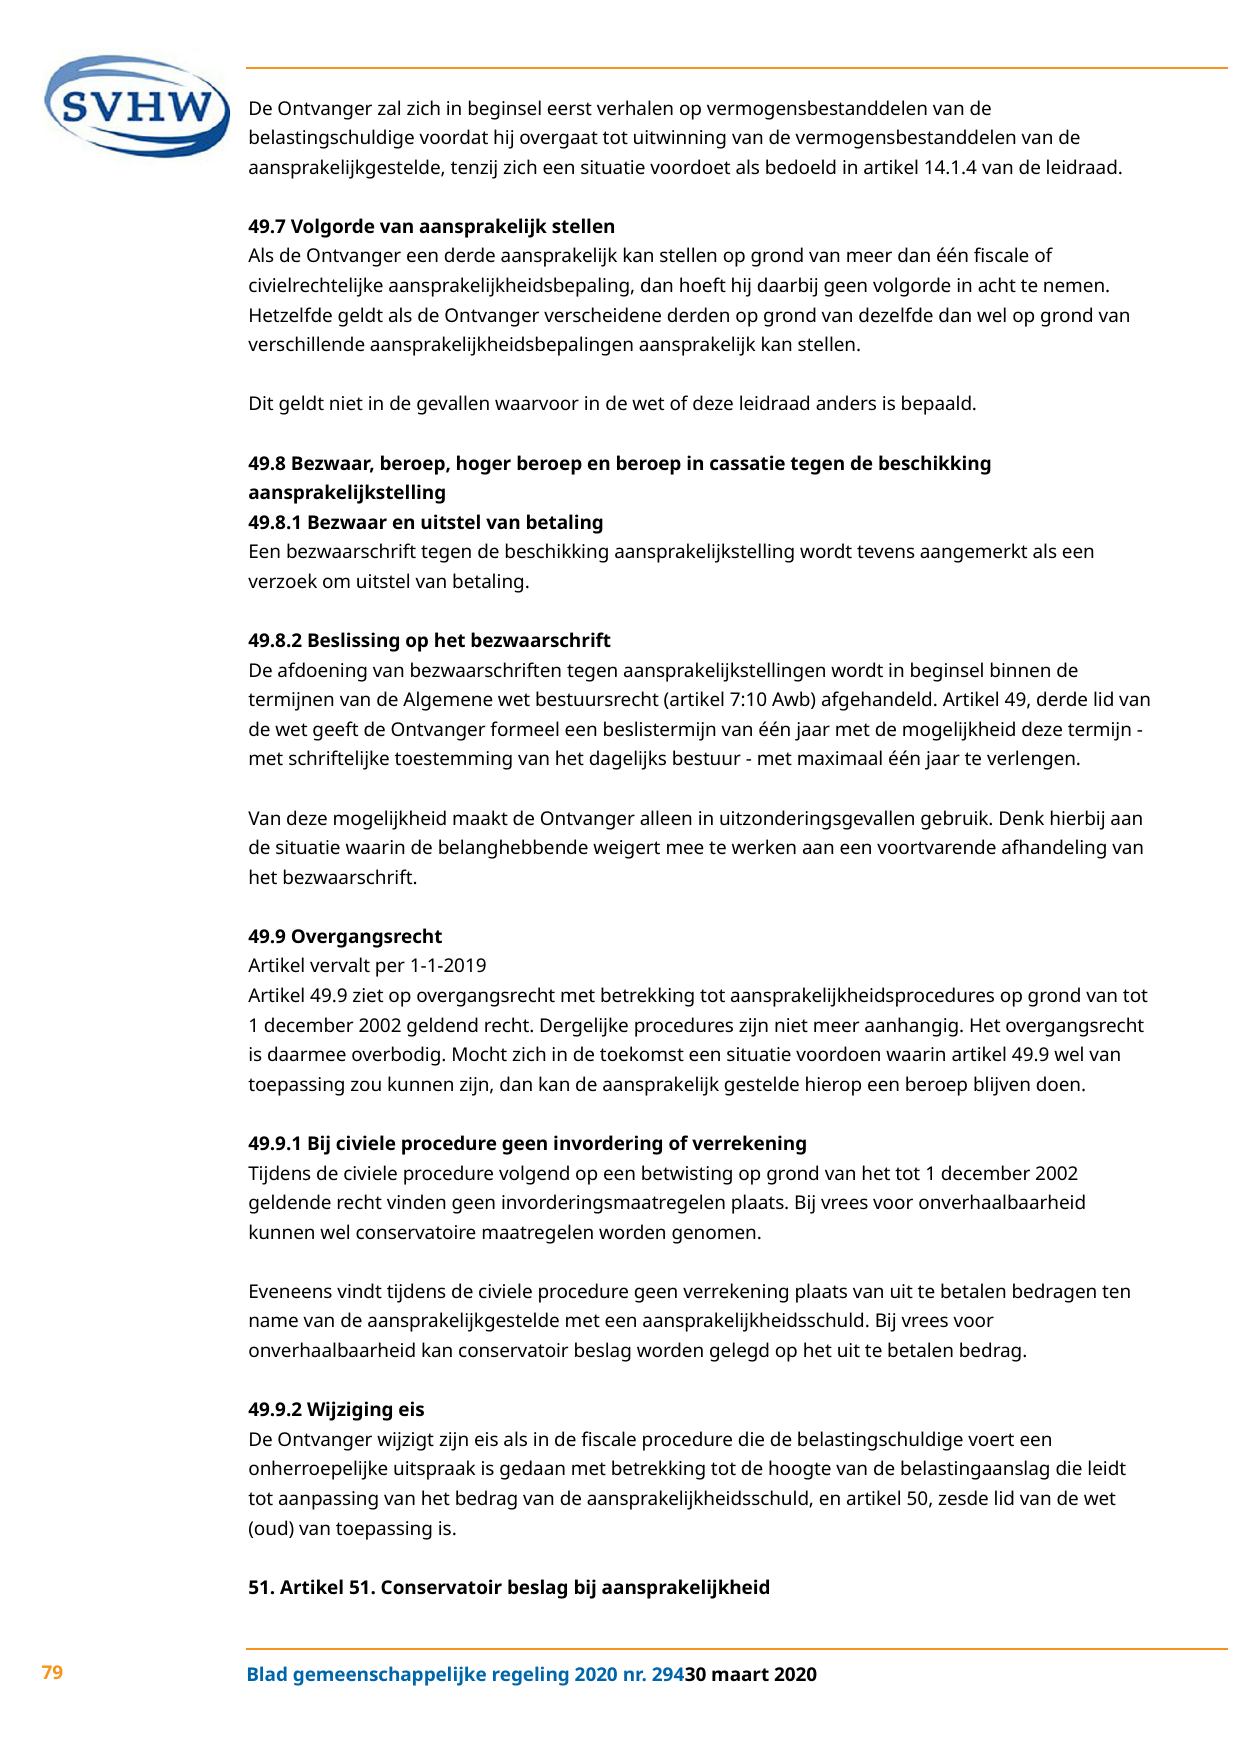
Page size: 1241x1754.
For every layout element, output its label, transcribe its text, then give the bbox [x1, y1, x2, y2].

text De Ontvanger wijzigt zijn eis als in de fiscale procedure die de belastingschuldige voert een onherroepelijke uitspraak is gedaan met betrekking tot de hoogte van de belastingaanslag die leidt tot aanpassing van het bedrag van de aansprakelijkheidsschuld, en artikel 50, zesde lid van de wet (oud) van toepassing is. [248, 1426, 1152, 1541]
text 49.8.1 Bezwaar en uitstel van betaling [248, 509, 1152, 535]
text Van deze mogelijkheid maakt de Ontvanger alleen in uitzonderingsgevallen gebruik. Denk hierbij aan de situatie waarin de belanghebbende weigert mee te werken aan een voortvarende afhandeling van het bezwaarschrift. [248, 805, 1152, 890]
text Tijdens de civiele procedure volgend op een betwisting op grond van het tot 1 december 2002 geldende recht vinden geen invorderingsmaatregelen plaats. Bij vrees voor onverhaalbaarheid kunnen wel conservatoire maatregelen worden genomen. [248, 1160, 1152, 1245]
text Als de Ontvanger een derde aansprakelijk kan stellen op grond van meer dan één fiscale of civielrechtelijke aansprakelijkheidsbepaling, dan hoeft hij daarbij geen volgorde in acht te nemen. Hetzelfde geldt als de Ontvanger verscheidene derden op grond van dezelfde dan wel op grond van verschillende aansprakelijkheidsbepalingen aansprakelijk kan stellen. [248, 243, 1152, 357]
text 49.9 Overgangsrecht [248, 923, 1152, 949]
text 49.8.2 Beslissing op het bezwaarschrift [248, 627, 1152, 653]
text 49.9.2 Wijziging eis [248, 1396, 1152, 1422]
text De afdoening van bezwaarschriften tegen aansprakelijkstellingen wordt in beginsel binnen de termijnen van de Algemene wet bestuursrecht (artikel 7:10 Awb) afgehandeld. Artikel 49, derde lid van de wet geeft de Ontvanger formeel een beslistermijn van één jaar met de mogelijkheid deze termijn - met schriftelijke toestemming van het dagelijks bestuur - met maximaal één jaar te verlengen. [248, 657, 1152, 771]
text Artikel 49.9 ziet op overgangsrecht met betrekking tot aansprakelijkheidsprocedures op grond van tot 1 december 2002 geldend recht. Dergelijke procedures zijn niet meer aanhangig. Het overgangsrecht is daarmee overbodig. Mocht zich in de toekomst een situatie voordoen waarin artikel 49.9 wel van toepassing zou kunnen zijn, dan kan de aansprakelijk gestelde hierop een beroep blijven doen. [248, 982, 1152, 1097]
text 49.9.1 Bij civiele procedure geen invordering of verrekening [248, 1130, 1152, 1156]
text 49.7 Volgorde van aansprakelijk stellen [248, 213, 1152, 239]
text Dit geldt niet in de gevallen waarvoor in de wet of deze leidraad anders is bepaald. [248, 391, 1152, 416]
text 51. Artikel 51. Conservatoir beslag bij aansprakelijkheid [248, 1574, 1152, 1600]
text Eveneens vindt tijdens de civiele procedure geen verrekening plaats van uit te betalen bedragen ten name van de aansprakelijkgestelde met een aansprakelijkheidsschuld. Bij vrees voor onverhaalbaarheid kan conservatoir beslag worden gelegd op het uit te betalen bedrag. [248, 1278, 1152, 1363]
text De Ontvanger zal zich in beginsel eerst verhalen op vermogensbestanddelen van de belastingschuldige voordat hij overgaat tot uitwinning van de vermogensbestanddelen van de aansprakelijkgestelde, tenzij zich een situatie voordoet als bedoeld in artikel 14.1.4 van de leidraad. [248, 95, 1152, 180]
text 49.8 Bezwaar, beroep, hoger beroep en beroep in cassatie tegen de beschikking aansprakelijkstelling [248, 450, 1152, 505]
picture [41, 47, 231, 172]
text Artikel vervalt per 1-1-2019 [248, 953, 1152, 978]
text Een bezwaarschrift tegen de beschikking aansprakelijkstelling wordt tevens aangemerkt als een verzoek om uitstel van betaling. [248, 538, 1152, 594]
